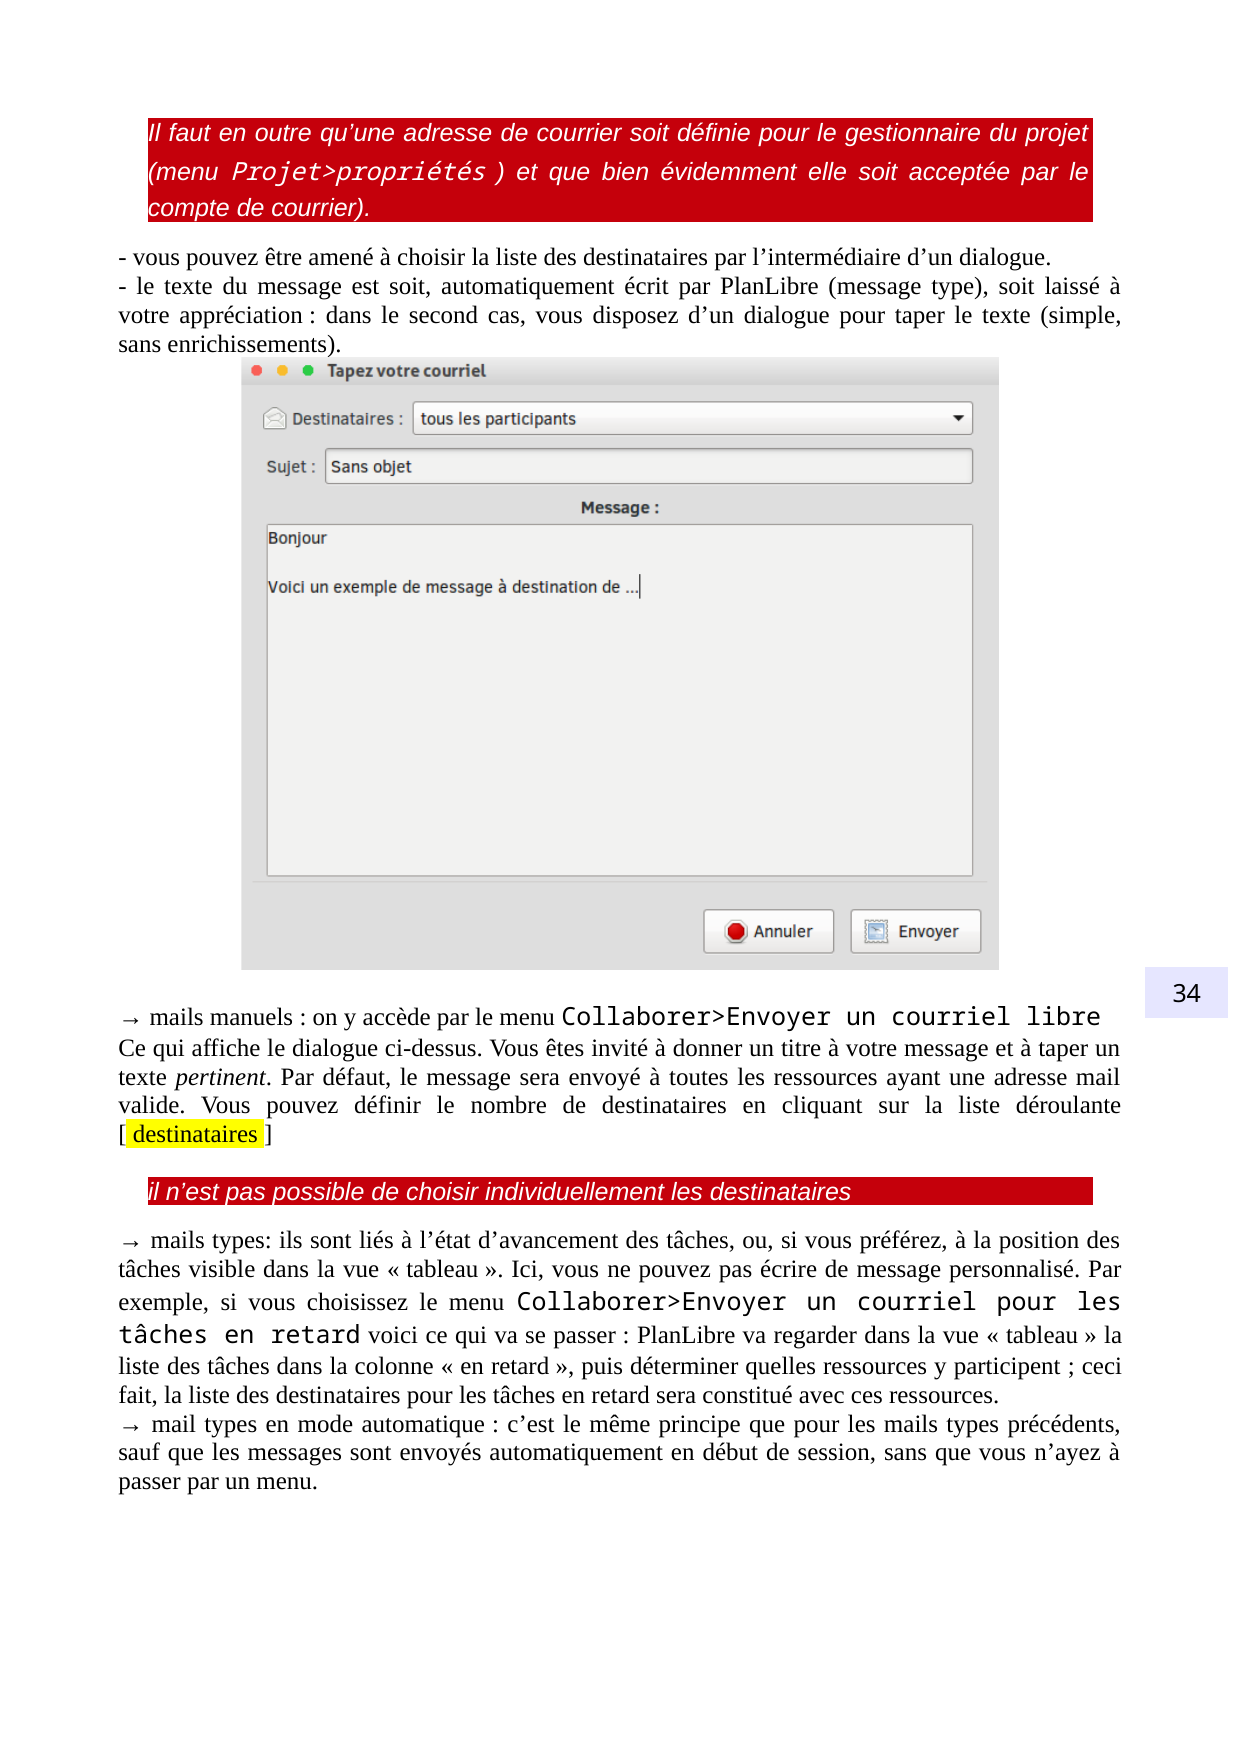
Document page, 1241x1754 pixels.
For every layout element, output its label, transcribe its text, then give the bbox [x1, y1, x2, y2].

text → mails manuels : on y accède par le menu Collaborer>Envoyer un courriel libre [118, 999, 1122, 1033]
picture [241, 357, 999, 970]
text Ce qui affiche le dialogue ci-dessus. Vous êtes invité à donner un titre à votre message et à taper un texte pertinent. Par défaut, le message sera envoyé à toutes les ressources ayant une adresse mail valide. Vous pouvez définir le nombre de destinataires en cliquant sur la liste déroulante [ destinataires ] [118, 1033, 1122, 1148]
text → mail types en mode automatique : c’est le même principe que pour les mails types précédents, sauf que les messages sont envoyés automatiquement en début de session, sans que vous n’ayez à passer par un menu. [118, 1409, 1122, 1495]
text → mails types: ils sont liés à l’état d’avancement des tâches, ou, si vous préférez, à la position des tâches visible dans la vue « tableau ». Ici, vous ne pouvez pas écrire de message personnalisé. Par exemple, si vous choisissez le menu Collaborer>Envoyer un courriel pour les tâches en retard voici ce qui va se passer : PlanLibre va regarder dans la vue « tableau » la liste des tâches dans la colonne « en retard », puis déterminer quelles ressources y participent ; ceci fait, la liste des destinataires pour les tâches en retard sera constitué avec ces ressources. [118, 1226, 1122, 1409]
text - le texte du message est soit, automatiquement écrit par PlanLibre (message type), soit laissé à votre appréciation : dans le second cas, vous disposez d’un dialogue pour taper le texte (simple, sans enrichissements). [118, 271, 1122, 357]
text - vous pouvez être amené à choisir la liste des destinataires par l’intermédiaire d’un dialogue. [118, 242, 1122, 271]
text il n’est pas possible de choisir individuellement les destinataires [148, 1177, 1093, 1205]
text Il faut en outre qu’une adresse de courrier soit définie pour le gestionnaire du projet (menu Projet>propriétés ) et que bien évidemment elle soit acceptée par le compte de courrier). [148, 118, 1093, 222]
